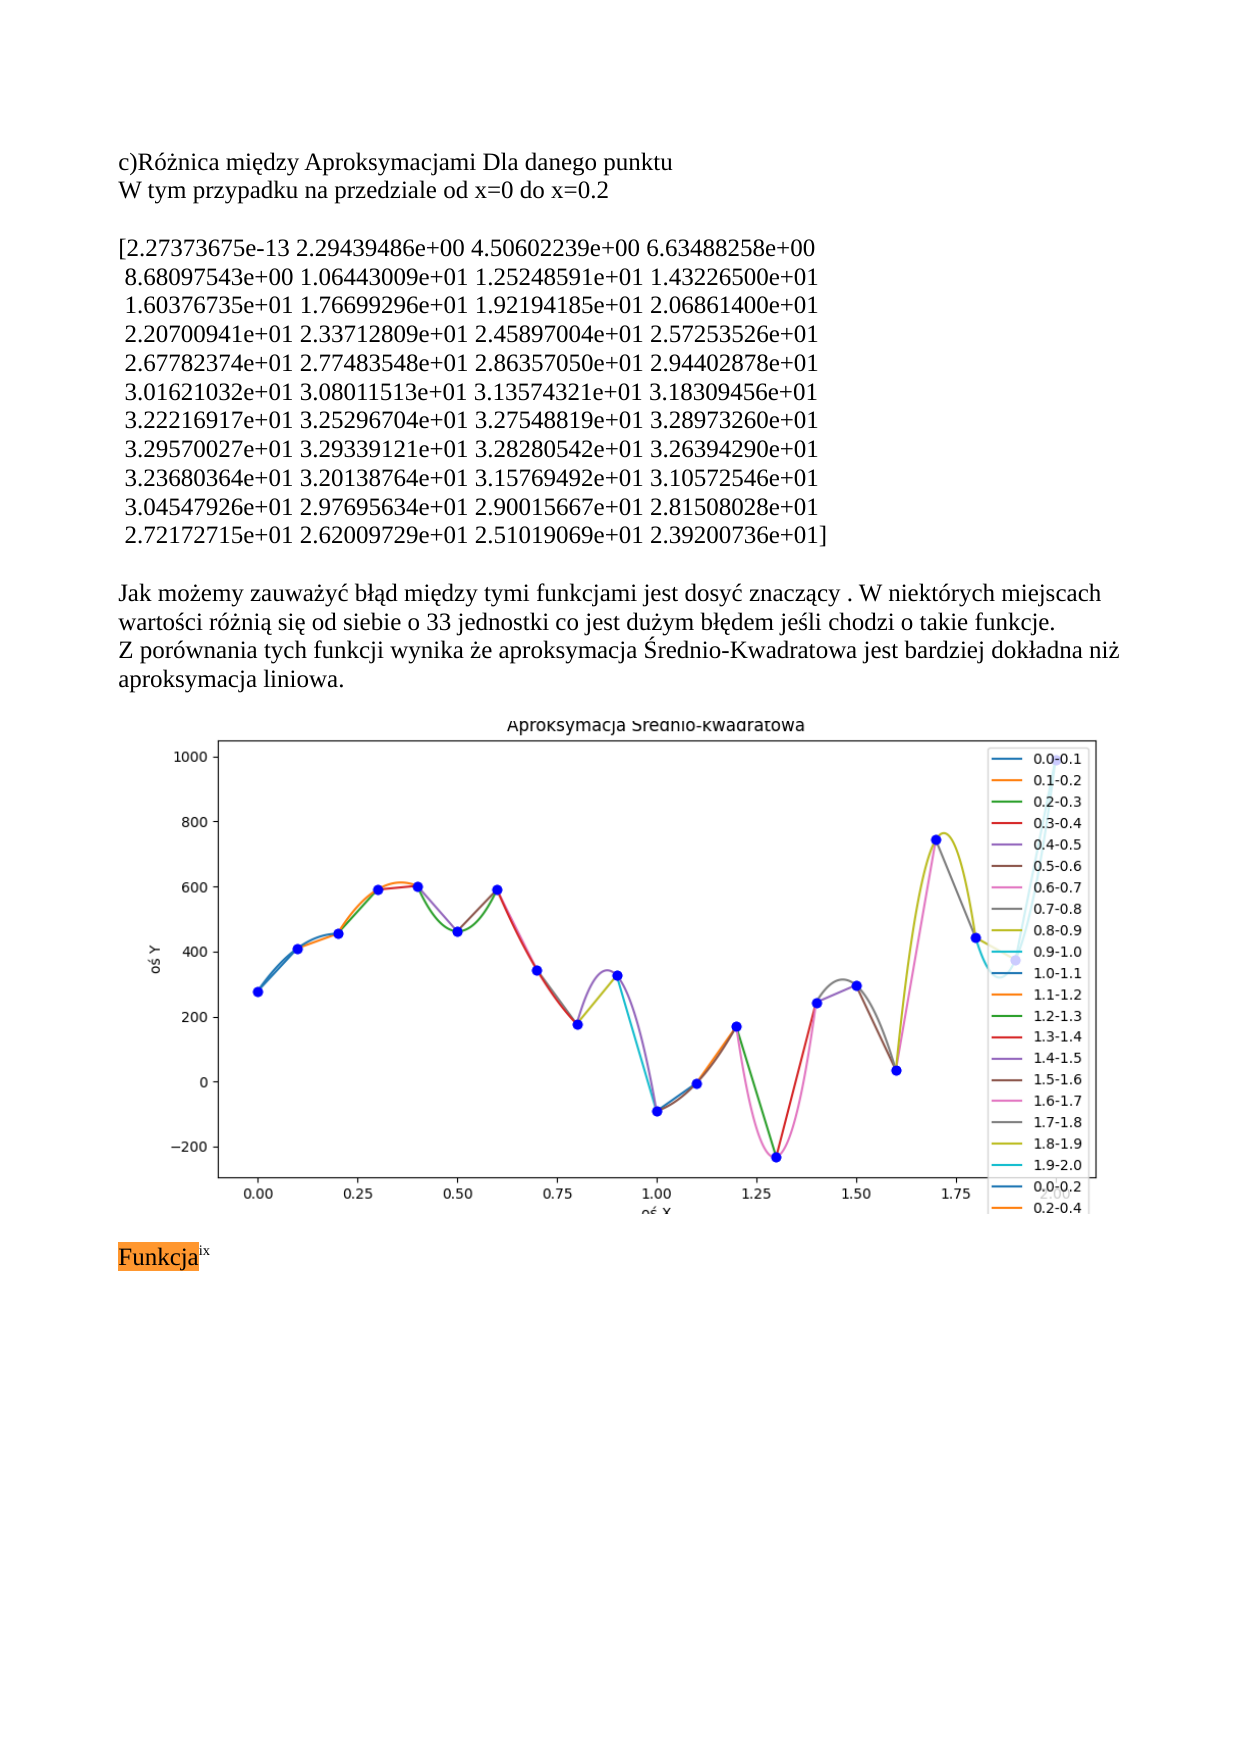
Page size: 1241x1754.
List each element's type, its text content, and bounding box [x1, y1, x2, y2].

text 8.68097543e+00 1.06443009e+01 1.25248591e+01 1.43226500e+01 [118, 262, 1122, 291]
text 3.01621032e+01 3.08011513e+01 3.13574321e+01 3.18309456e+01 [118, 377, 1122, 406]
text Funkcja [118, 1242, 1122, 1271]
text 2.67782374e+01 2.77483548e+01 2.86357050e+01 2.94402878e+01 [118, 348, 1122, 377]
text Jak możemy zauważyć błąd między tymi funkcjami jest dosyć znaczący . W niektórych miejscach wartości różnią się od siebie o 33 jednostki co jest dużym błędem jeśli chodzi o takie funkcje. Z porównania tych funkcji wynika że aproksymacja Średnio-Kwadratowa jest bardziej dokładna niż aproksymacja liniowa. [118, 578, 1122, 693]
text 3.29570027e+01 3.29339121e+01 3.28280542e+01 3.26394290e+01 [118, 434, 1122, 463]
text 3.23680364e+01 3.20138764e+01 3.15769492e+01 3.10572546e+01 [118, 463, 1122, 492]
text c)Różnica między Aproksymacjami Dla danego punktu W tym przypadku na przedziale od x=0 do x=0.2 [118, 147, 1122, 233]
text 2.72172715e+01 2.62009729e+01 2.51019069e+01 2.39200736e+01] [118, 521, 1122, 578]
text 3.22216917e+01 3.25296704e+01 3.27548819e+01 3.28973260e+01 [118, 406, 1122, 434]
text 2.20700941e+01 2.33712809e+01 2.45897004e+01 2.57253526e+01 [118, 319, 1122, 348]
text 3.04547926e+01 2.97695634e+01 2.90015667e+01 2.81508028e+01 [118, 492, 1122, 521]
text 1.60376735e+01 1.76699296e+01 1.92194185e+01 2.06861400e+01 [118, 291, 1122, 319]
picture [118, 721, 1123, 1214]
text [2.27373675e-13 2.29439486e+00 4.50602239e+00 6.63488258e+00 [118, 233, 1122, 262]
